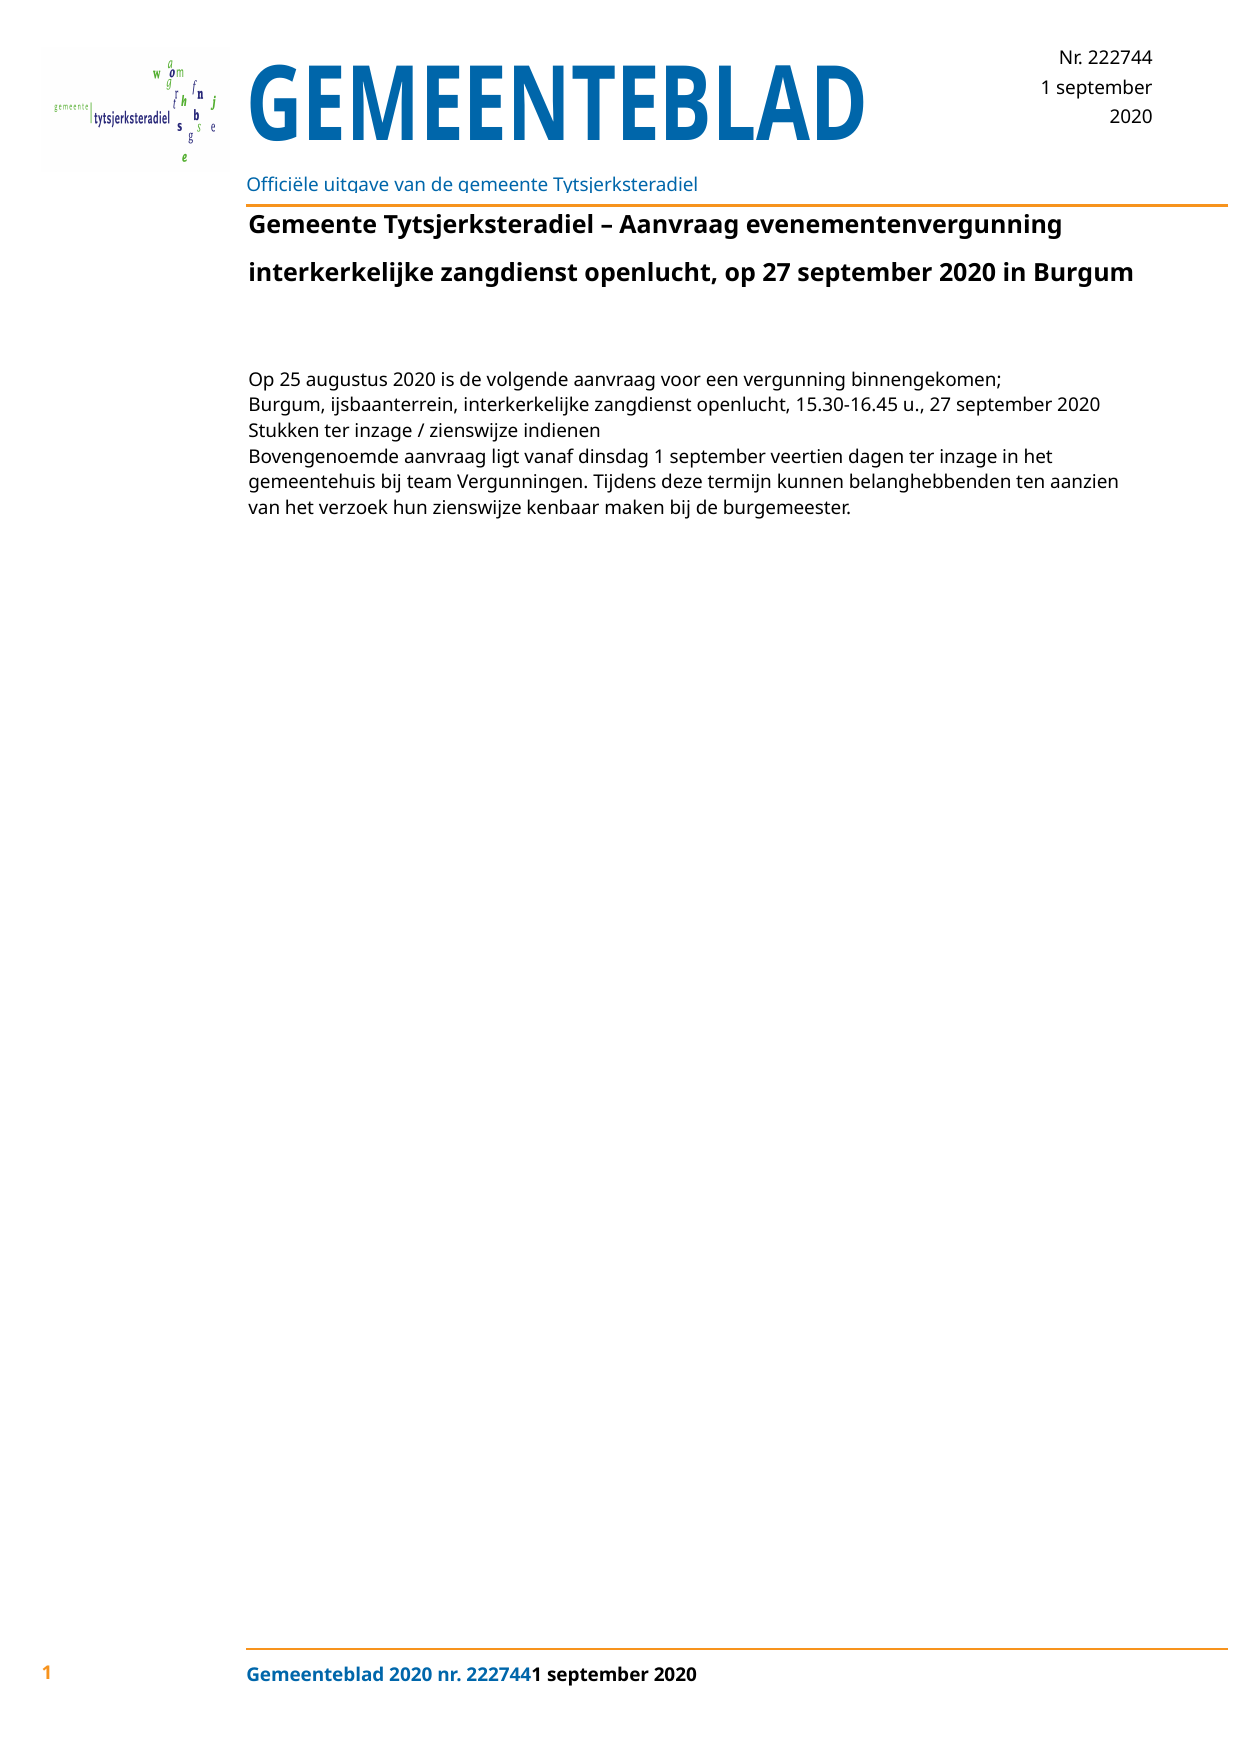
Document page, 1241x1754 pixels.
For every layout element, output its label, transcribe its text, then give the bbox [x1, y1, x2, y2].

picture [41, 47, 231, 172]
text Burgum, ijsbaanterrein, interkerkelijke zangdienst openlucht, 15.30-16.45 u., 27 september 2020 [248, 391, 1152, 417]
text Bovengenoemde aanvraag ligt vanaf dinsdag 1 september veertien dagen ter inzage in het gemeentehuis bij team Vergunningen. Tijdens deze termijn kunnen belanghebbenden ten aanzien van het verzoek hun zienswijze kenbaar maken bij de burgemeester. [248, 443, 1152, 520]
text Gemeente Tytsjerksteradiel – Aanvraag evenementenvergunning interkerkelijke zangdienst openlucht, op 27 september 2020 in Burgum [248, 207, 1152, 288]
text Op 25 augustus 2020 is de volgende aanvraag voor een vergunning binnengekomen; [248, 366, 1152, 391]
text Stukken ter inzage / zienswijze indienen [248, 417, 1152, 443]
